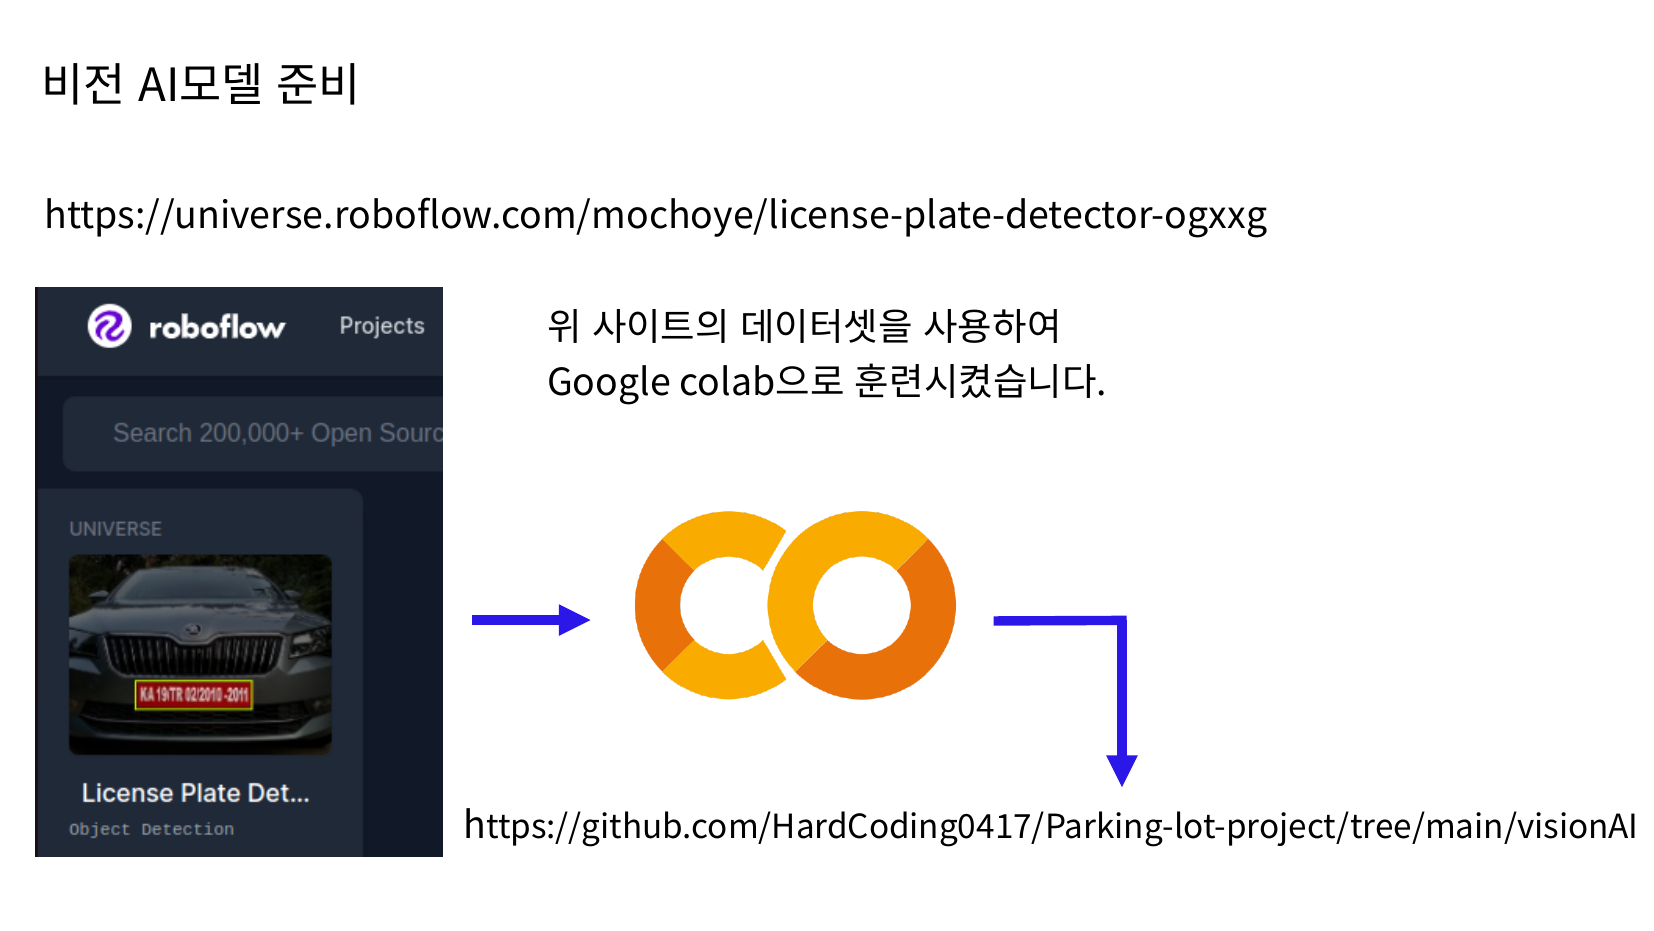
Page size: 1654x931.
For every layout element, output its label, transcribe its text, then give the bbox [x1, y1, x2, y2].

picture [531, 442, 1059, 768]
title 비전 AI모델 준비 [41, 40, 633, 123]
text_box https://universe.roboflow.com/mochoye/license-plate-detector-ogxxg [29, 177, 1283, 247]
text_box 위 사이트의 데이터셋을 사용하여 Google colab으로 훈련시켰습니다. [532, 290, 1123, 414]
picture [35, 287, 443, 857]
text_box https://github.com/HardCoding0417/Parking-lot-project/tree/main/visionAI [449, 787, 1654, 857]
